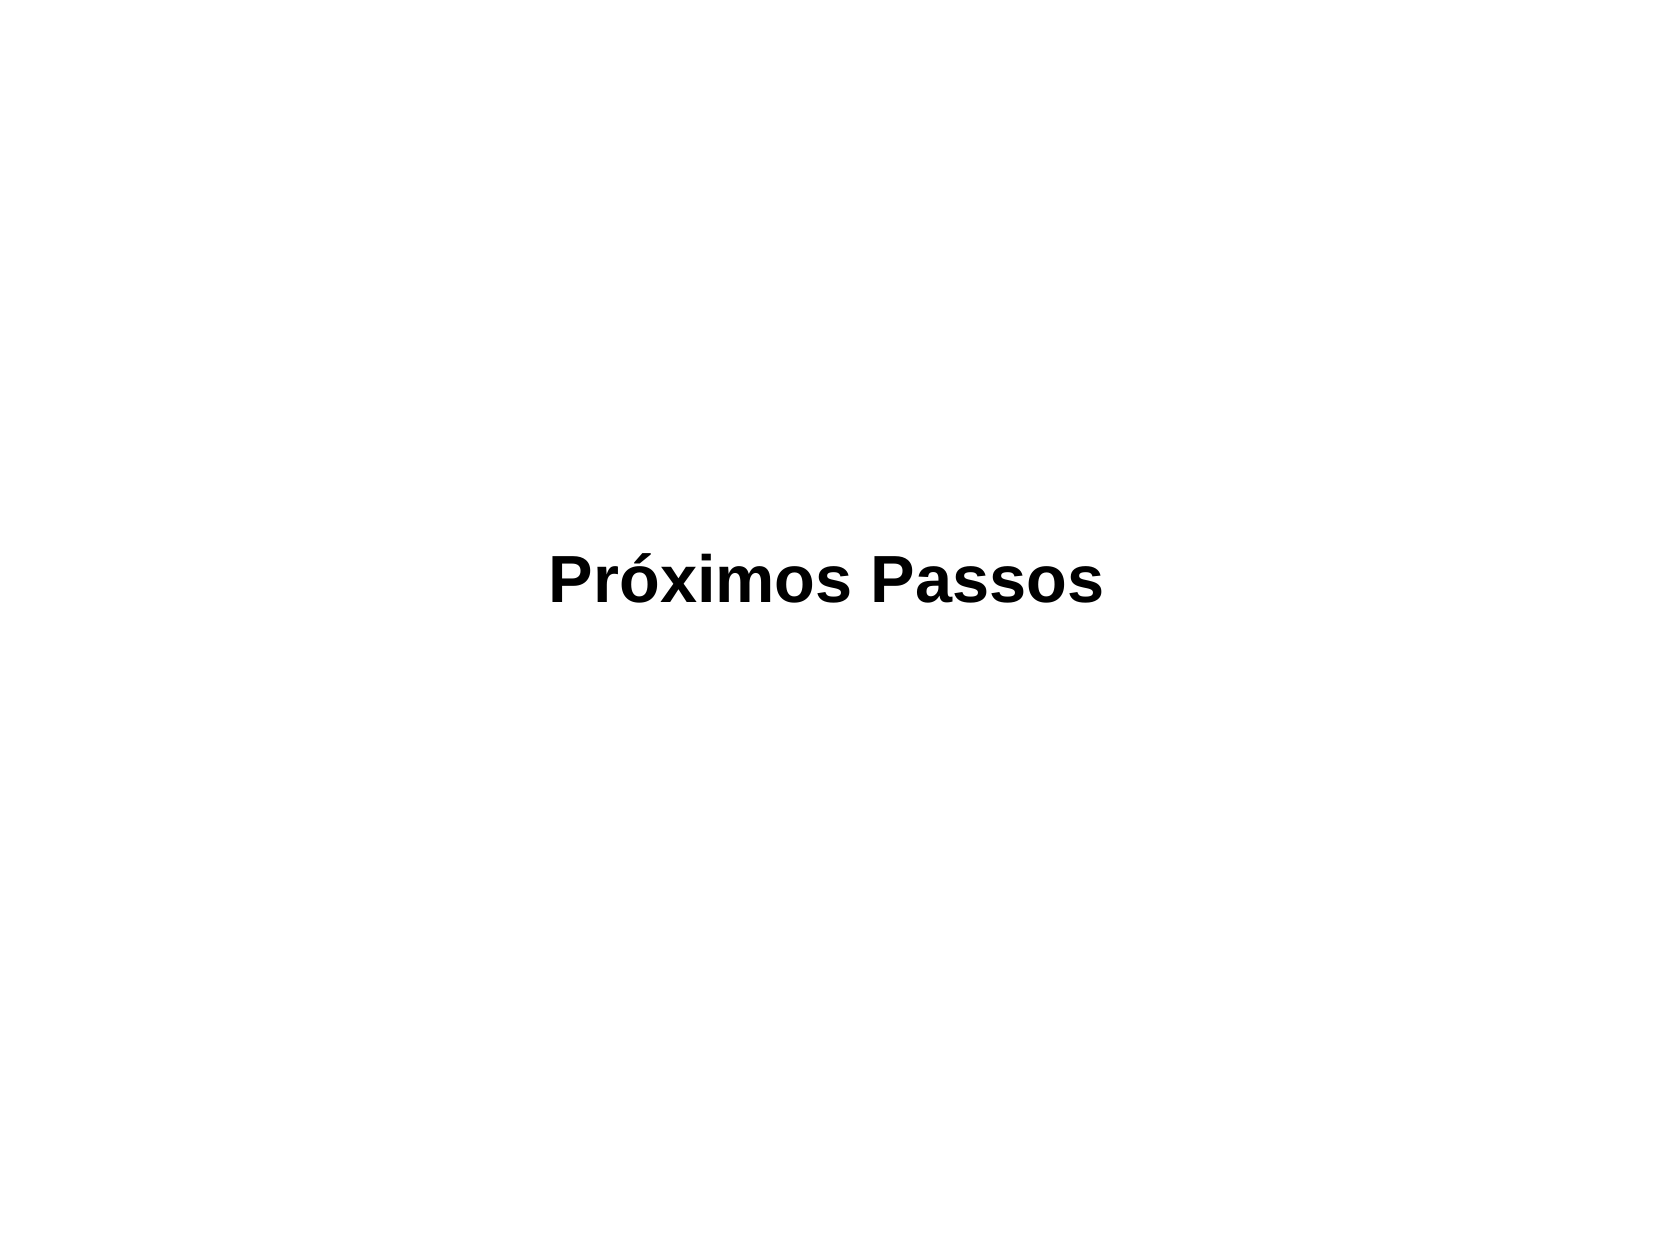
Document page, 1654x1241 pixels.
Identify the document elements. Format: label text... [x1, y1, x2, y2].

subtitle Próximos Passos [82, 56, 1571, 1102]
